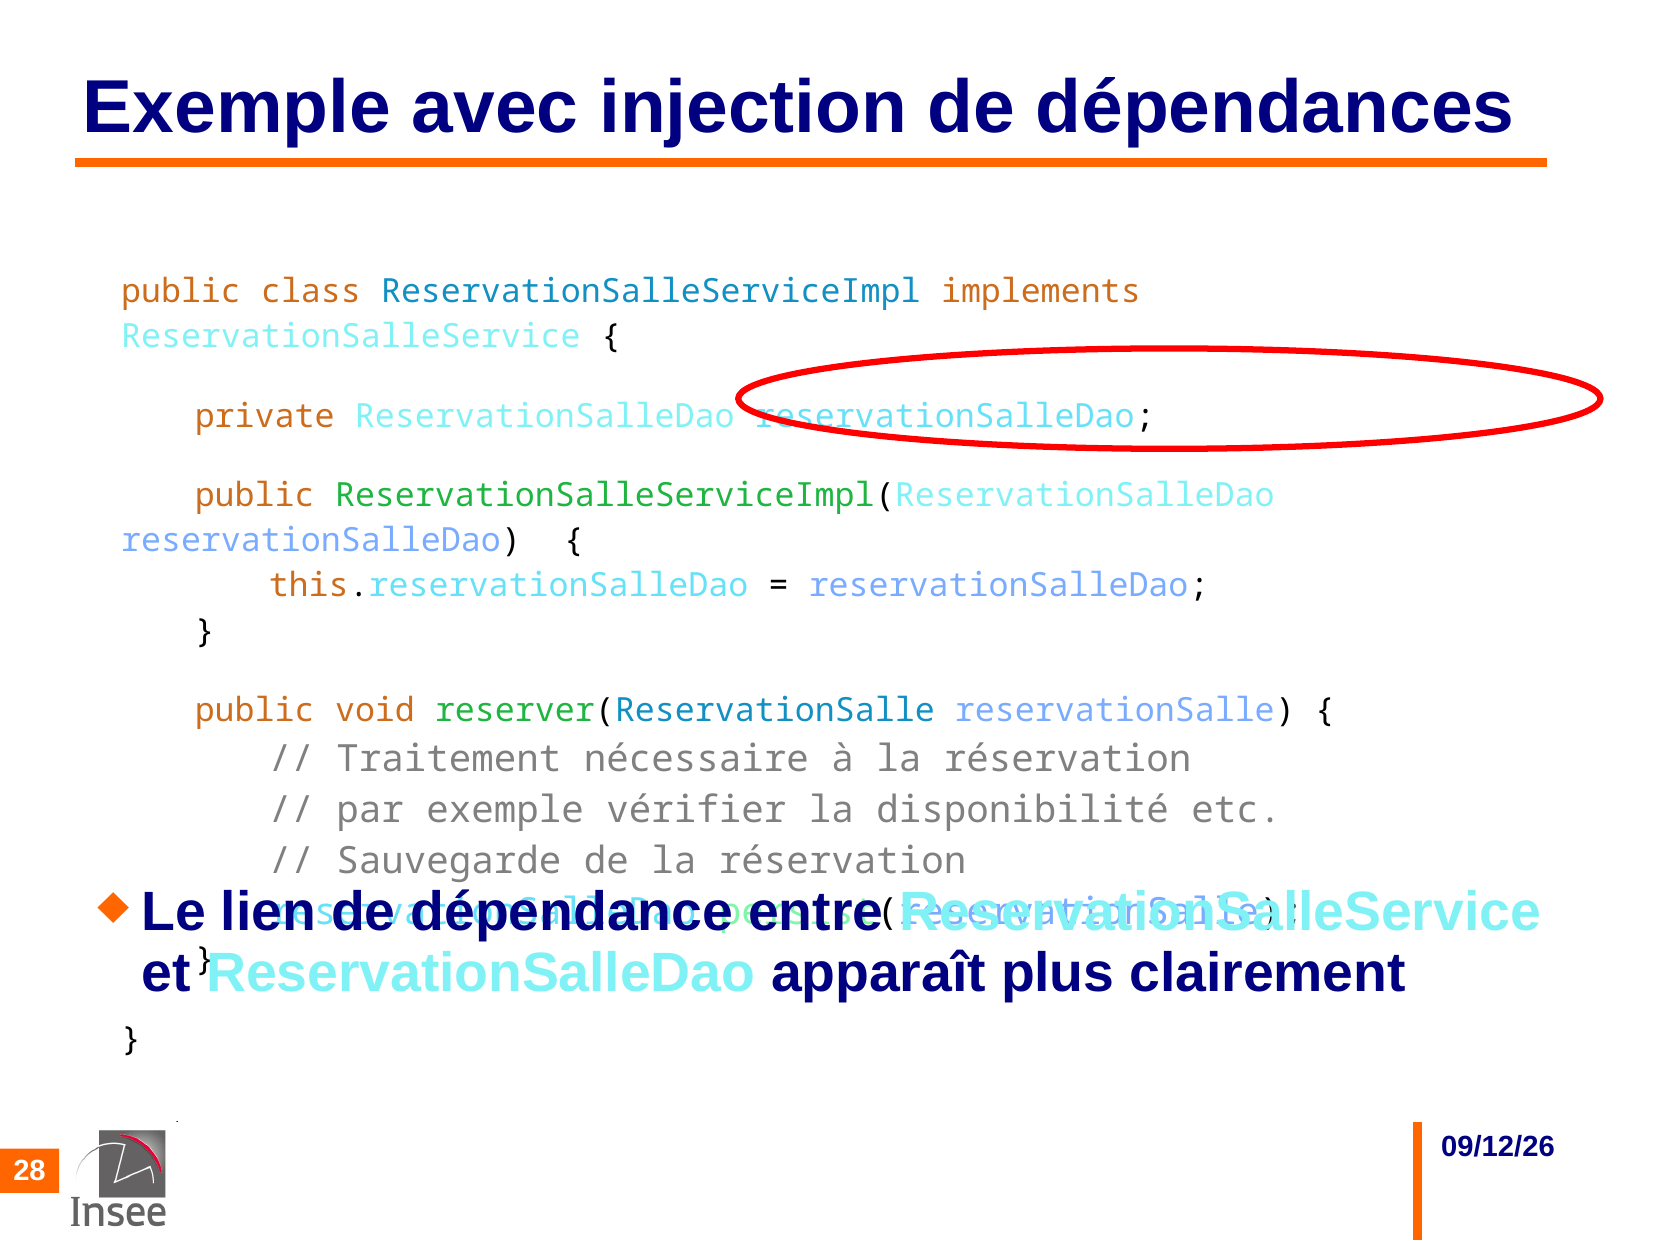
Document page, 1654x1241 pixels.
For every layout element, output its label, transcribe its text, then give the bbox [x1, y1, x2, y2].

text_box public class ReservationSalleServiceImpl implements ReservationSalleService { private ReservationSalleDao reservationSalleDao; public ReservationSalleServiceImpl(ReservationSalleDao reservationSalleDao) { this.reservationSalleDao = reservationSalleDao; } public void reserver(ReservationSalle reservationSalle) { // Traitement nécessaire à la réservation // par exemple vérifier la disponibilité etc. // Sauvegarde de la réservation reservationSalleDao.persist(reservationSalle); } } [106, 259, 1595, 1063]
title Exemple avec injection de dépendances [82, 49, 1619, 163]
list Le lien de dépendance entre ReservationSalleService et ReservationSalleDao apparaît plus clairement [82, 879, 1571, 1087]
picture [62, 1121, 178, 1241]
text_box public class ReservationSalleServiceImpl implements ReservationSalleService { private ReservationSalleDao reservationSalleDao; public ReservationSalleServiceImpl(ReservationSalleDao reservationSalleDao) { this.reservationSalleDao = reservationSalleDao; } public void reserver(ReservationSalle reservationSalle) { // Traitement nécessaire à la réservation // par exemple vérifier la disponibilité etc. // Sauvegarde de la réservation reservationSalleDao.persist(reservationSalle); } } [742, 352, 1595, 445]
